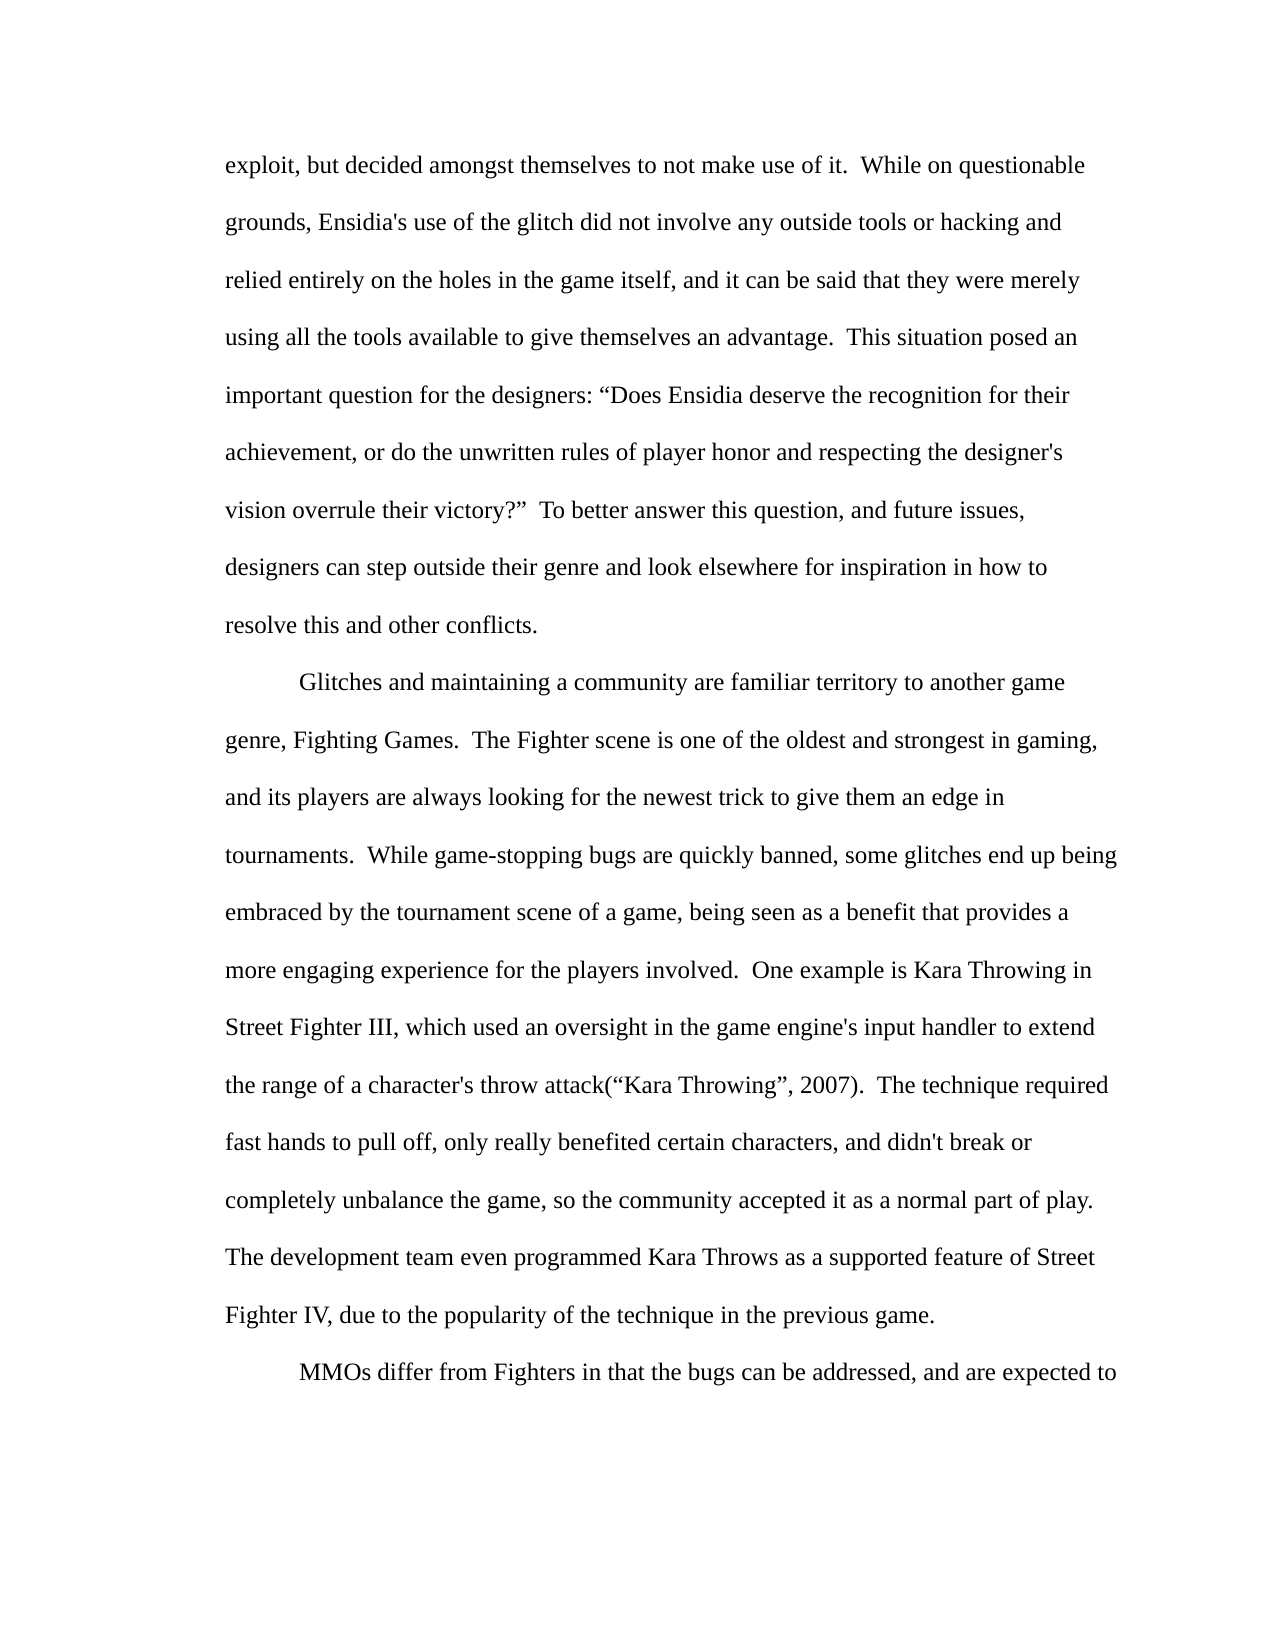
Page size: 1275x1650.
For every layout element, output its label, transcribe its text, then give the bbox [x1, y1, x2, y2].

text Glitches and maintaining a community are familiar territory to another game genre, Fighting Games. The Fighter scene is one of the oldest and strongest in gaming, and its players are always looking for the newest trick to give them an edge in tournaments. While game-stopping bugs are quickly banned, some glitches end up being embraced by the tournament scene of a game, being seen as a benefit that provides a more engaging experience for the players involved. One example is Kara Throwing in Street Fighter III, which used an oversight in the game engine's input handler to extend the range of a character's throw attack(“Kara Throwing”, 2007). The technique required fast hands to pull off, only really benefited certain characters, and didn't break or completely unbalance the game, so the community accepted it as a normal part of play. The development team even programmed Kara Throws as a supported feature of Street Fighter IV, due to the popularity of the technique in the previous game. [225, 667, 1125, 1329]
text exploit, but decided amongst themselves to not make use of it. While on questionable grounds, Ensidia's use of the glitch did not involve any outside tools or hacking and relied entirely on the holes in the game itself, and it can be said that they were merely using all the tools available to give themselves an advantage. This situation posed an important question for the designers: “Does Ensidia deserve the recognition for their achievement, or do the unwritten rules of player honor and respecting the designer's vision overrule their victory?” To better answer this question, and future issues, designers can step outside their genre and look elsewhere for inspiration in how to resolve this and other conflicts. [225, 150, 1125, 639]
text MMOs differ from Fighters in that the bugs can be addressed, and are expected to [225, 1357, 1125, 1386]
